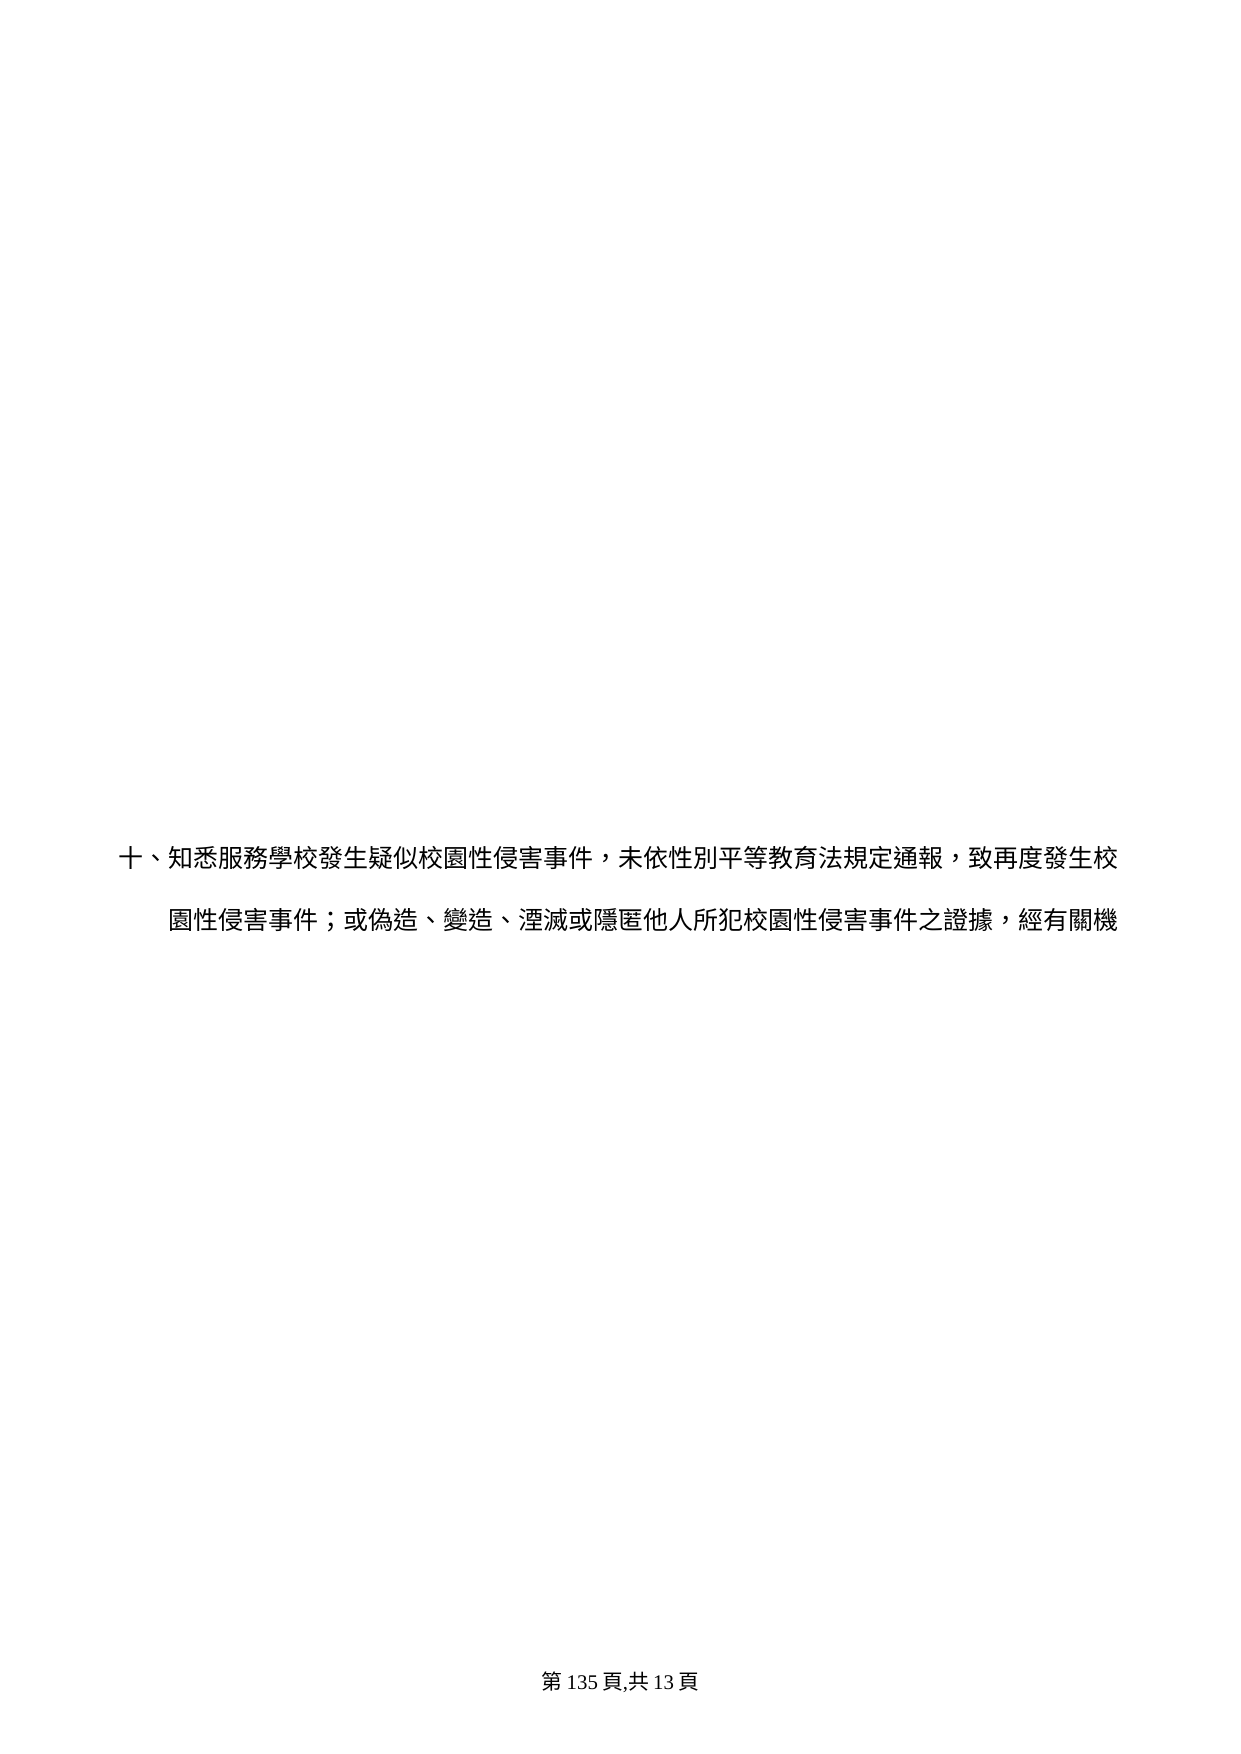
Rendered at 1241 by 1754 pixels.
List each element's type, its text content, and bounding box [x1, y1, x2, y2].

text 十、知悉服務學校發生疑似校園性侵害事件，未依性別平等教育法規定通報，致再度發生校園性侵害事件；或偽造、變造、湮滅或隱匿他人所犯校園性侵害事件之證據，經有關機 [118, 814, 1122, 939]
